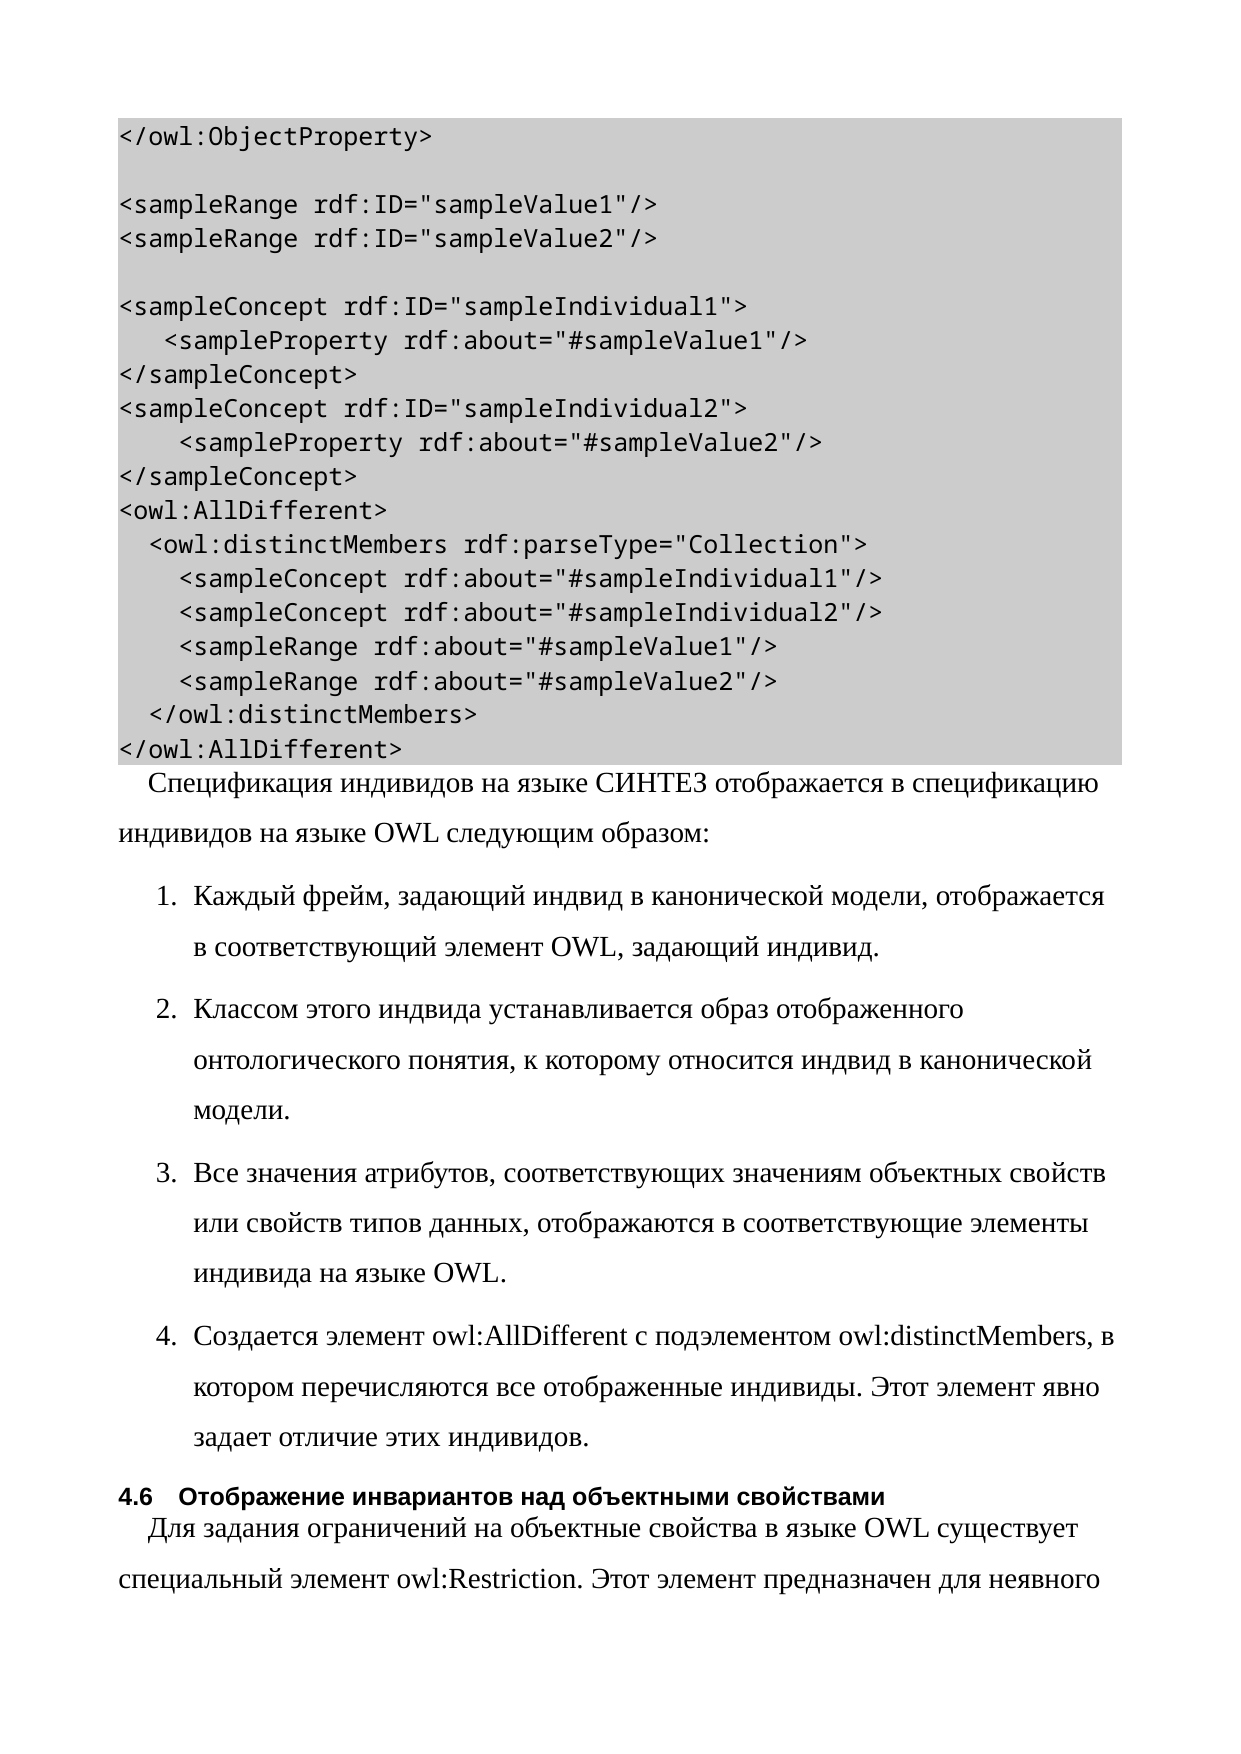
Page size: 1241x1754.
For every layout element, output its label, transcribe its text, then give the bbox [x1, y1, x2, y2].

list Все значения атрибутов, соответствующих значениям объектных свойств или свойств типов данных, отображаются в соответствующие элементы индивида на языке OWL. [156, 1155, 1122, 1289]
text Для задания ограничений на объектные свойства в языке OWL существует специальный элемент owl:Restriction. Этот элемент предназначен для неявного [118, 1511, 1122, 1594]
list Создается элемент owl:AllDifferent с подэлементом owl:distinctMembers, в котором перечисляются все отображенные индивиды. Этот элемент явно задает отличие этих индивидов. [156, 1318, 1122, 1453]
subtitle Отображение инвариантов над объектными свойствами [118, 1482, 1122, 1511]
list Классом этого индвида устанавливается образ отображенного онтологического понятия, к которому относится индвид в канонической модели. [156, 992, 1122, 1126]
text </owl:ObjectProperty> <sampleRange rdf:ID="sampleValue1"/> <sampleRange rdf:ID="sampleValue2"/> <sampleConcept rdf:ID="sampleIndividual1"> <sampleProperty rdf:about="#sampleValue1"/> </sampleConcept> <sampleConcept rdf:ID="sampleIndividual2"> <sampleProperty rdf:about="#sampleValue2"/> </sampleConcept> <owl:AllDifferent> <owl:distinctMembers rdf:parseType="Collection"> <sampleConcept rdf:about="#sampleIndividual1"/> <sampleConcept rdf:about="#sampleIndividual2"/> <sampleRange rdf:about="#sampleValue1"/> <sampleRange rdf:about="#sampleValue2"/> </owl:distinctMembers> </owl:AllDifferent> [118, 118, 1122, 765]
list Каждый фрейм, задающий индвид в канонической модели, отображается в соответствующий элемент OWL, задающий индивид. [156, 878, 1122, 962]
text Спецификация индивидов на языке СИНТЕЗ отображается в спецификацию индивидов на языке OWL следующим образом: [118, 765, 1122, 849]
